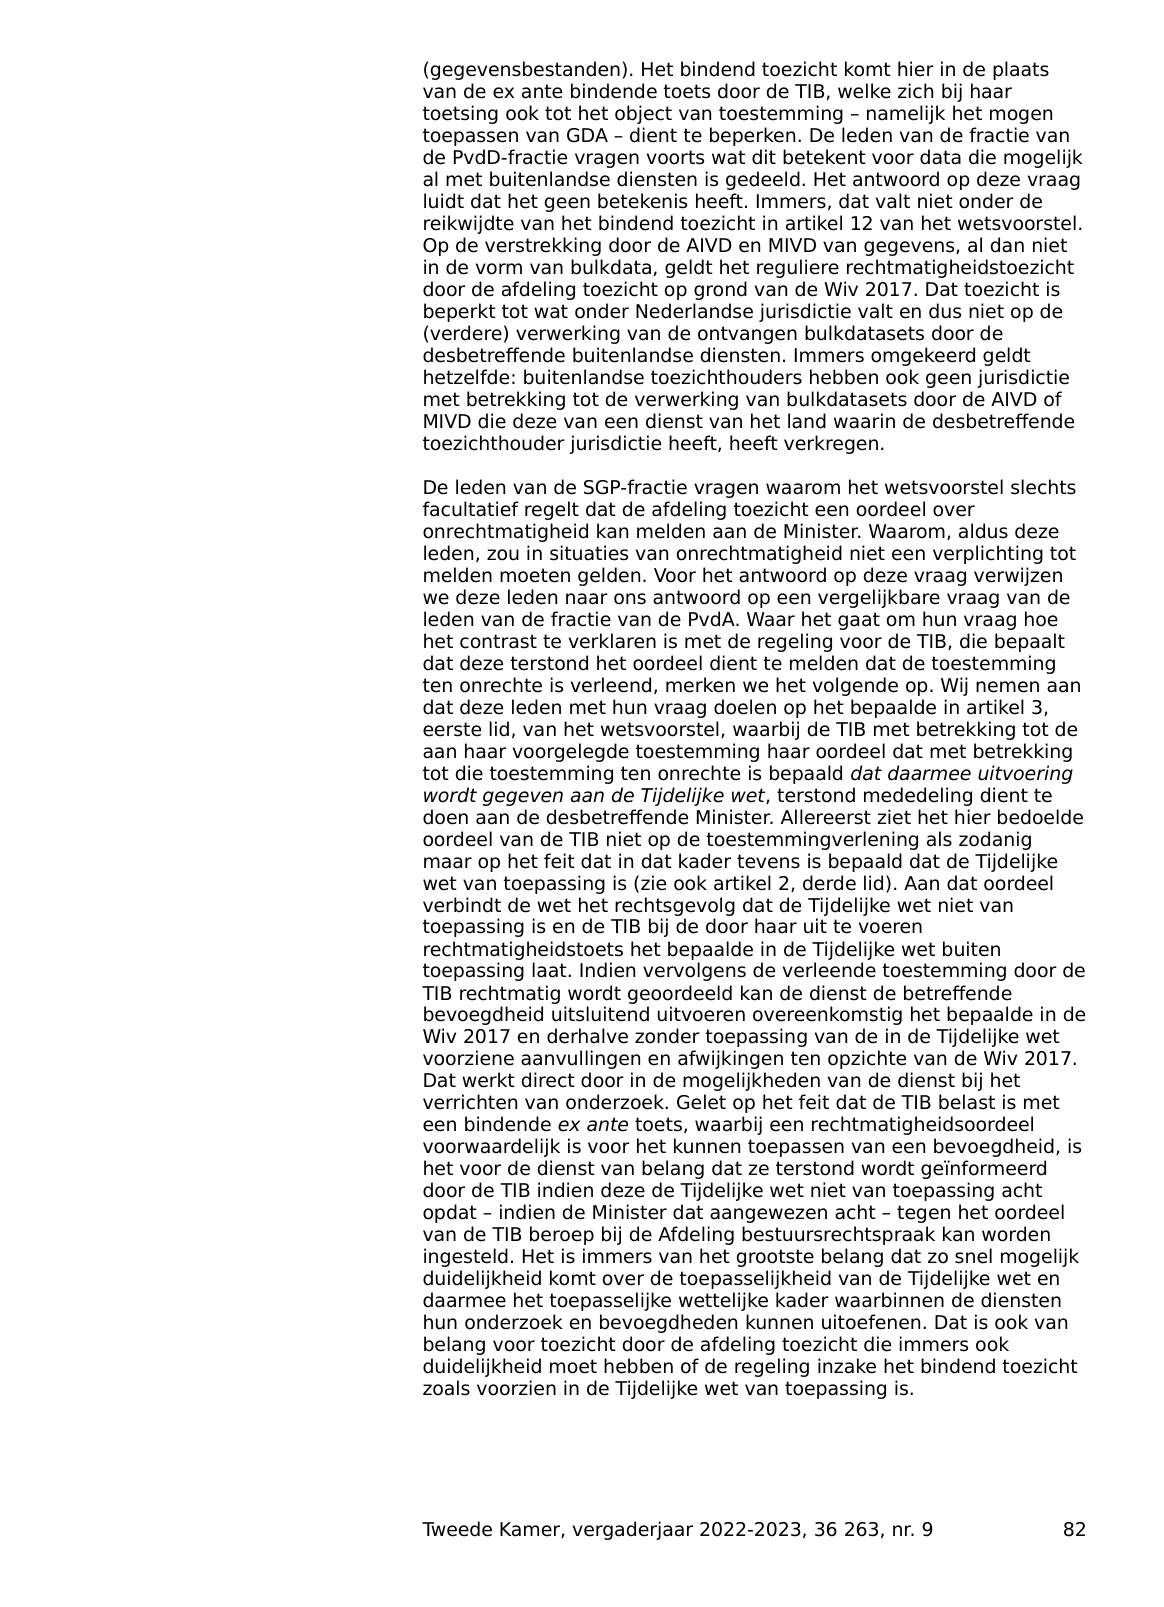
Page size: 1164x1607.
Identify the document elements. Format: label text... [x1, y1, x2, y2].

text (gegevensbestanden). Het bindend toezicht komt hier in de plaats van de ex ante bindende toets door de TIB, welke zich bij haar toetsing ook tot het object van toestemming – namelijk het mogen toepassen van GDA – dient te beperken. De leden van de fractie van de PvdD-fractie vragen voorts wat dit betekent voor data die mogelijk al met buitenlandse diensten is gedeeld. Het antwoord op deze vraag luidt dat het geen betekenis heeft. Immers, dat valt niet onder de reikwijdte van het bindend toezicht in artikel 12 van het wetsvoorstel. Op de verstrekking door de AIVD en MIVD van gegevens, al dan niet in de vorm van bulkdata, geldt het reguliere rechtmatigheidstoezicht door de afdeling toezicht op grond van de Wiv 2017. Dat toezicht is beperkt tot wat onder Nederlandse jurisdictie valt en dus niet op de (verdere) verwerking van de ontvangen bulkdatasets door de desbetreffende buitenlandse diensten. Immers omgekeerd geldt hetzelfde: buitenlandse toezichthouders hebben ook geen jurisdictie met betrekking tot de verwerking van bulkdatasets door de AIVD of MIVD die deze van een dienst van het land waarin de desbetreffende toezichthouder jurisdictie heeft, heeft verkregen. [422, 59, 1087, 455]
text De leden van de SGP-fractie vragen waarom het wetsvoorstel slechts facultatief regelt dat de afdeling toezicht een oordeel over onrechtmatigheid kan melden aan de Minister. Waarom, aldus deze leden, zou in situaties van onrechtmatigheid niet een verplichting tot melden moeten gelden. Voor het antwoord op deze vraag verwijzen we deze leden naar ons antwoord op een vergelijkbare vraag van de leden van de fractie van de PvdA. Waar het gaat om hun vraag hoe het contrast te verklaren is met de regeling voor de TIB, die bepaalt dat deze terstond het oordeel dient te melden dat de toestemming ten onrechte is verleend, merken we het volgende op. Wij nemen aan dat deze leden met hun vraag doelen op het bepaalde in artikel 3, eerste lid, van het wetsvoorstel, waarbij de TIB met betrekking tot de aan haar voorgelegde toestemming haar oordeel dat met betrekking tot die toestemming ten onrechte is bepaald dat daarmee uitvoering wordt gegeven aan de Tijdelijke wet, terstond mededeling dient te doen aan de desbetreffende Minister. Allereerst ziet het hier bedoelde oordeel van de TIB niet op de toestemmingverlening als zodanig maar op het feit dat in dat kader tevens is bepaald dat de Tijdelijke wet van toepassing is (zie ook artikel 2, derde lid). Aan dat oordeel verbindt de wet het rechtsgevolg dat de Tijdelijke wet niet van toepassing is en de TIB bij de door haar uit te voeren rechtmatigheidstoets het bepaalde in de Tijdelijke wet buiten toepassing laat. Indien vervolgens de verleende toestemming door de TIB rechtmatig wordt geoordeeld kan de dienst de betreffende bevoegdheid uitsluitend uitvoeren overeenkomstig het bepaalde in de Wiv 2017 en derhalve zonder toepassing van de in de Tijdelijke wet voorziene aanvullingen en afwijkingen ten opzichte van de Wiv 2017. Dat werkt direct door in de mogelijkheden van de dienst bij het verrichten van onderzoek. Gelet op het feit dat de TIB belast is met een bindende ex ante toets, waarbij een rechtmatigheidsoordeel voorwaardelijk is voor het kunnen toepassen van een bevoegdheid, is het voor de dienst van belang dat ze terstond wordt geïnformeerd door de TIB indien deze de Tijdelijke wet niet van toepassing acht opdat – indien de Minister dat aangewezen acht – tegen het oordeel van de TIB beroep bij de Afdeling bestuursrechtspraak kan worden ingesteld. Het is immers van het grootste belang dat zo snel mogelijk duidelijkheid komt over de toepasselijkheid van de Tijdelijke wet en daarmee het toepasselijke wettelijke kader waarbinnen de diensten hun onderzoek en bevoegdheden kunnen uitoefenen. Dat is ook van belang voor toezicht door de afdeling toezicht die immers ook duidelijkheid moet hebben of de regeling inzake het bindend toezicht zoals voorzien in de Tijdelijke wet van toepassing is. [422, 477, 1087, 1400]
